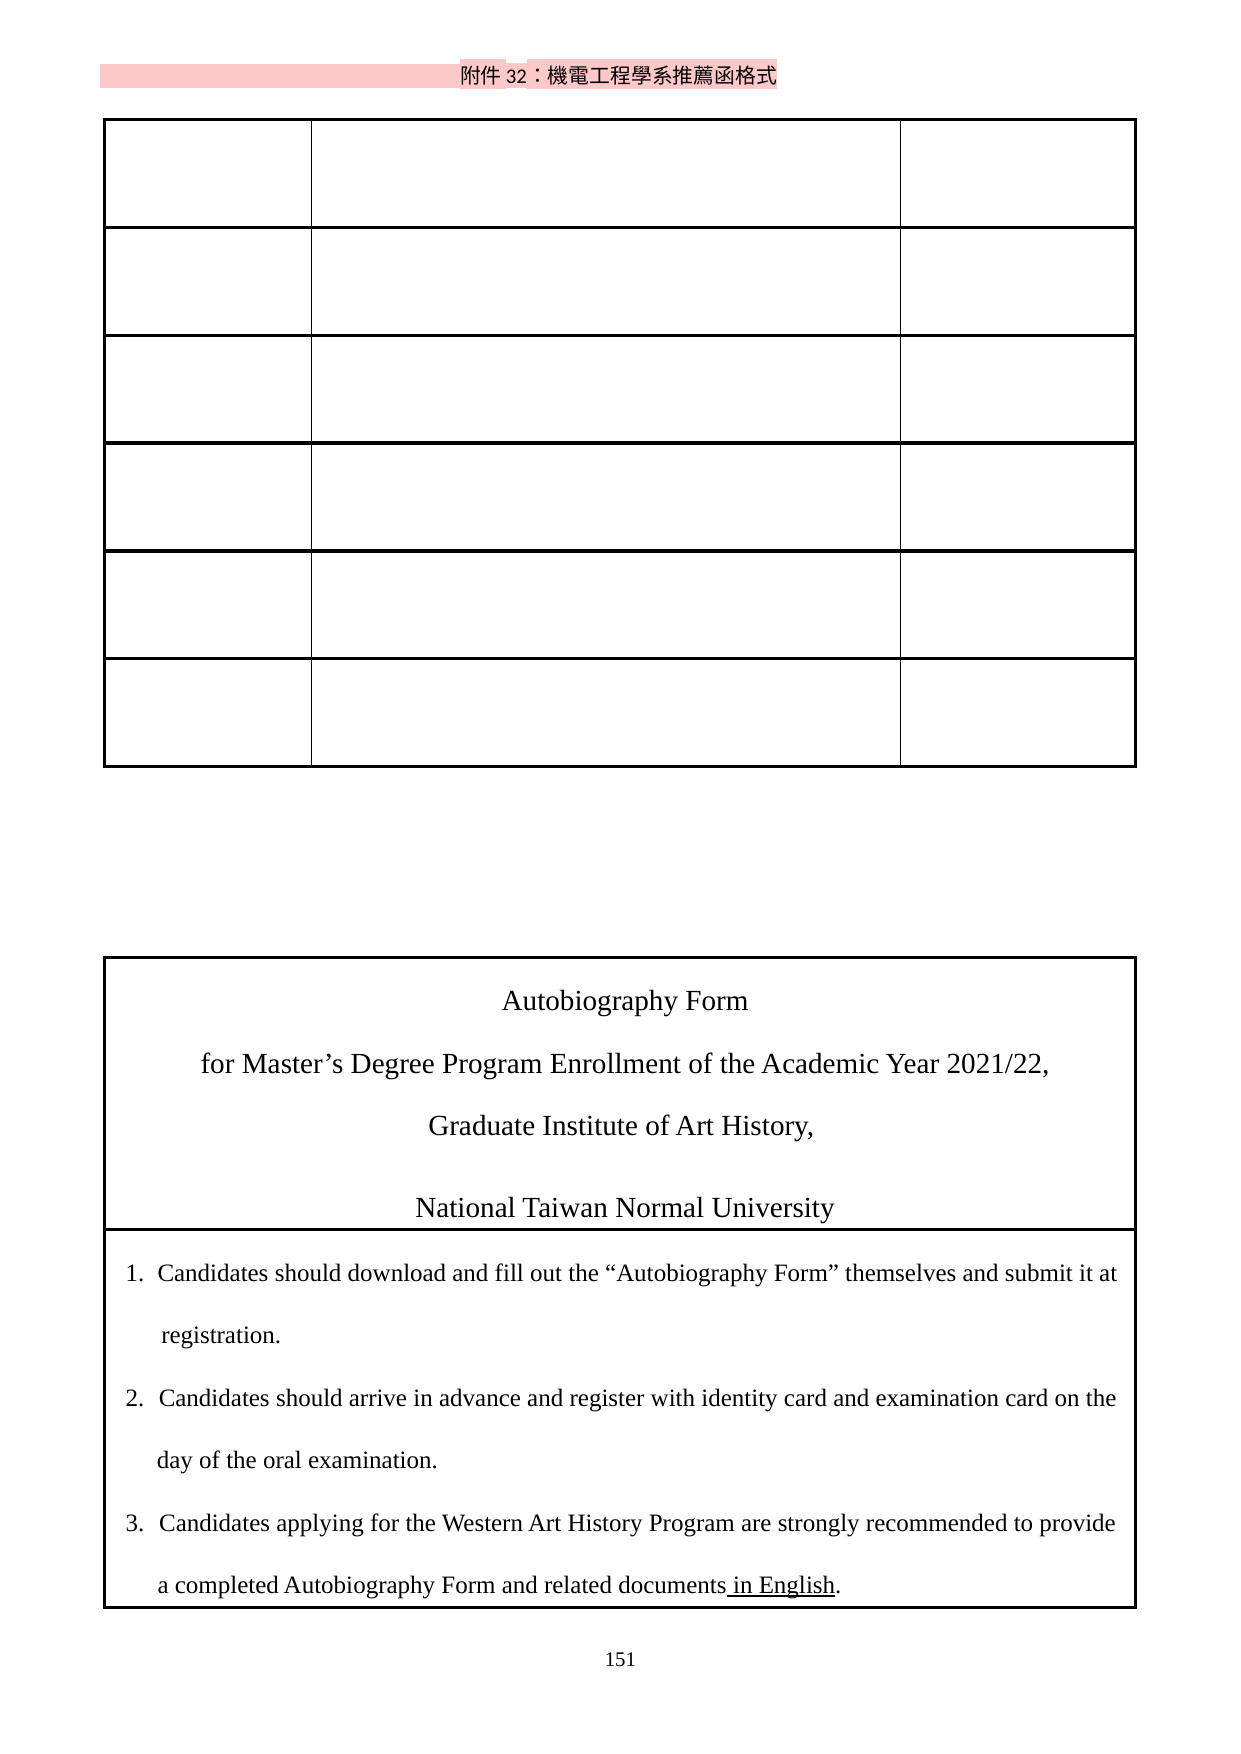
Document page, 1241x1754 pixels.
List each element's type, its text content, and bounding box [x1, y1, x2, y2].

table_cell [312, 660, 900, 765]
table_cell [312, 445, 900, 549]
table_cell [106, 229, 311, 334]
table_cell [106, 337, 311, 441]
table_cell [901, 660, 1134, 765]
table_cell [901, 337, 1134, 441]
table_cell [106, 660, 311, 765]
table_cell [312, 337, 900, 441]
table_cell [312, 121, 900, 226]
table_cell [901, 553, 1134, 657]
table_cell [901, 445, 1134, 549]
table_cell Candidates should download and fill out the “Autobiography Form” themselves and submit it at registration. Candidates should arrive in advance and register with identity card and examination card on the day of the oral examination. Candidates applying for the Western Art History Program are strongly recommended to provide a completed Autobiography Form and related documents in English. [106, 1231, 1134, 1606]
table_cell [106, 445, 311, 549]
table_cell [901, 121, 1134, 226]
table_cell [901, 229, 1134, 334]
table_cell [106, 553, 311, 657]
table_cell [106, 121, 311, 226]
table_cell [312, 553, 900, 657]
table_header Autobiography Form for Master’s Degree Program Enrollment of the Academic Year 2021/22, Graduate Institute of Art History, National Taiwan Normal University [106, 959, 1134, 1227]
table_cell [312, 229, 900, 334]
